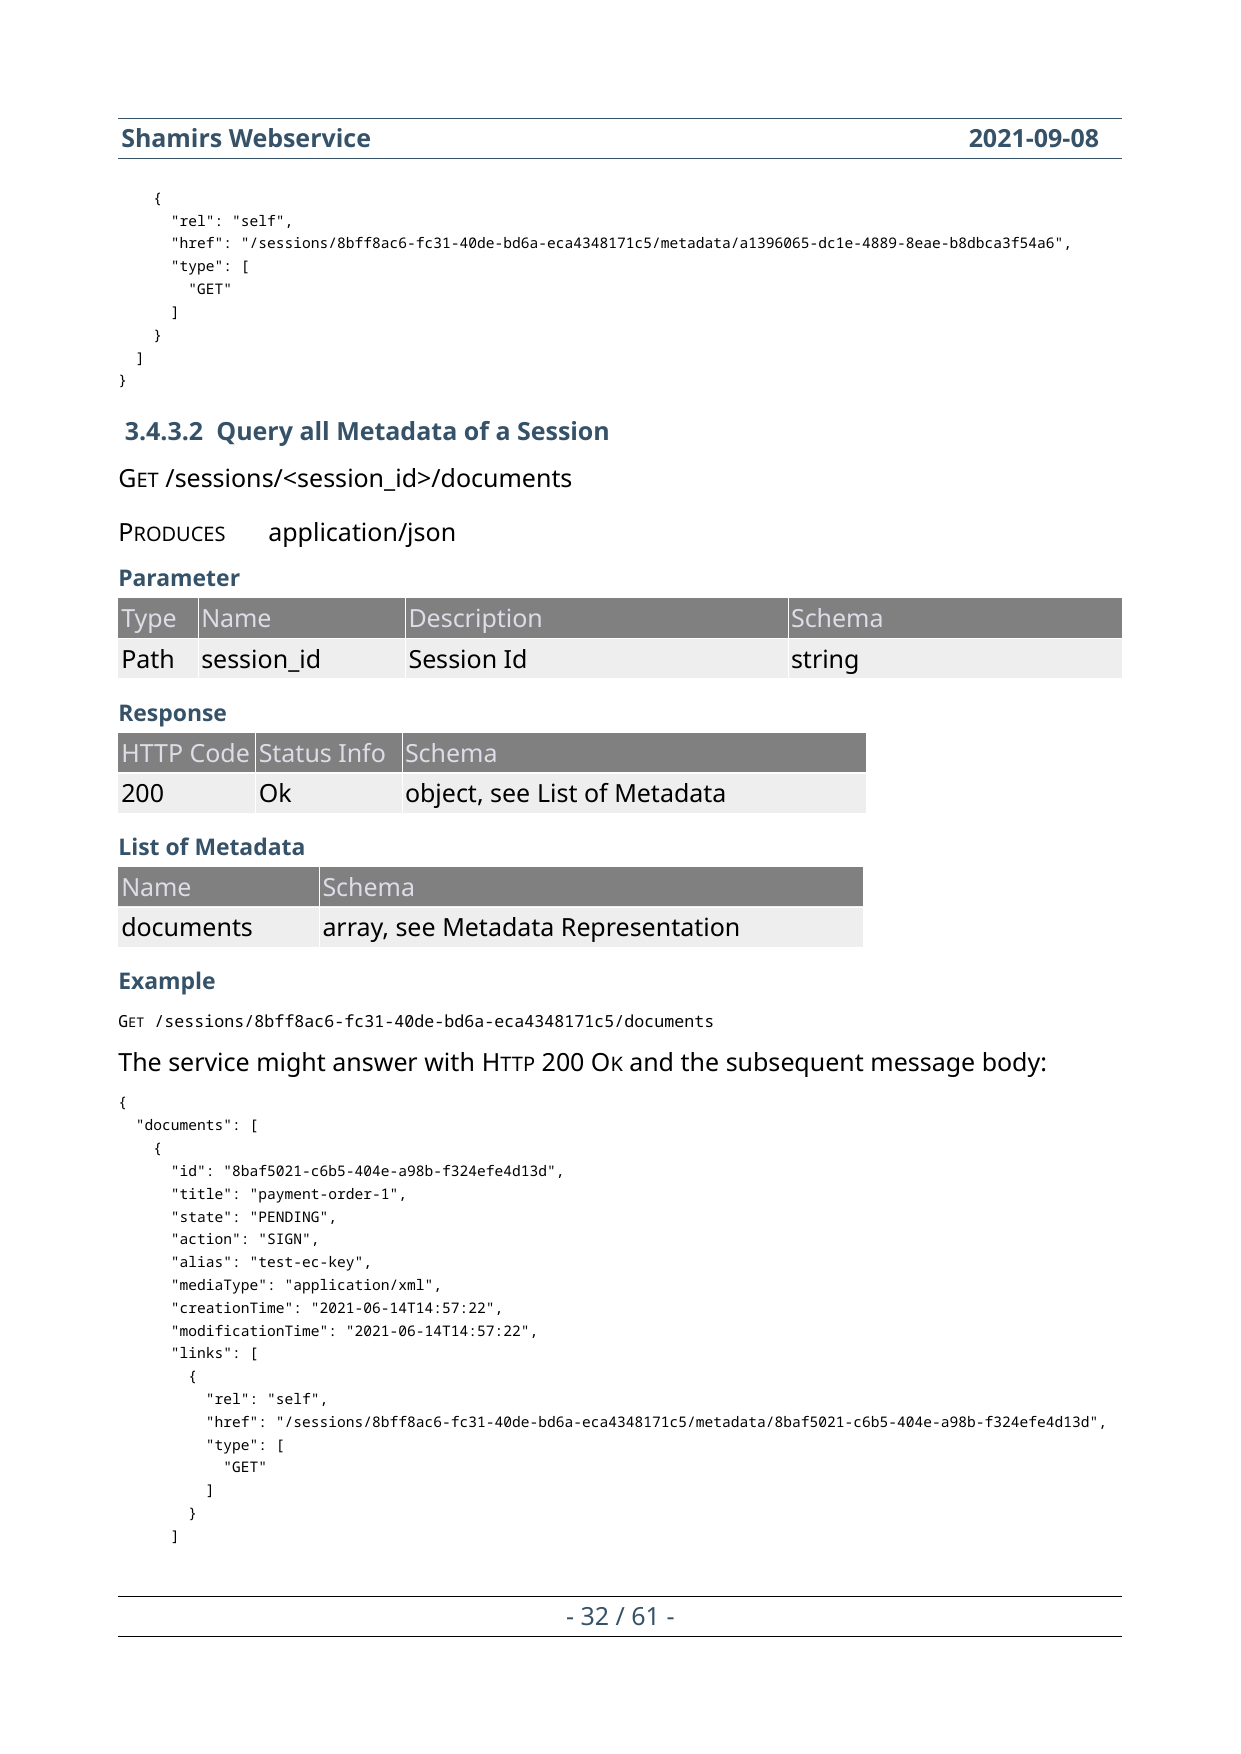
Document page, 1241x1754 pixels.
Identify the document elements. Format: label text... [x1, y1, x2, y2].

text "rel": "self", [118, 211, 1122, 230]
table_header Schema [789, 598, 1122, 638]
text "creationTime": "2021-06-14T14:57:22", [118, 1298, 1122, 1317]
table_header Description [406, 598, 788, 638]
text Get /sessions/<session_id>/documents [118, 460, 1122, 494]
text "href": "/sessions/8bff8ac6-fc31-40de-bd6a-eca4348171c5/metadata/8baf5021-c6b5-404e-a98b-f324efe4d13d", [118, 1412, 1122, 1432]
table_header Type [118, 598, 198, 638]
text { [118, 188, 1122, 208]
table_cell session_id [199, 639, 405, 678]
table_header Schema [403, 733, 866, 772]
text } [118, 324, 1122, 344]
table_cell documents [118, 908, 319, 947]
text "documents": [ [118, 1115, 1122, 1135]
text "mediaType": "application/xml", [118, 1275, 1122, 1295]
text ] [118, 1480, 1122, 1500]
table_header Name [118, 867, 319, 906]
table_header Name [199, 598, 405, 638]
text ] [118, 302, 1122, 322]
table_cell array, see Metadata Representation [320, 908, 863, 947]
table_cell Session Id [406, 639, 788, 678]
table_cell object, see List of Metadata [403, 774, 866, 813]
table_header Status Info [256, 733, 402, 772]
text Response [118, 697, 1122, 728]
text ] [118, 1526, 1122, 1546]
table_cell Ok [256, 774, 402, 813]
text "modificationTime": "2021-06-14T14:57:22", [118, 1320, 1122, 1340]
text "id": "8baf5021-c6b5-404e-a98b-f324efe4d13d", [118, 1161, 1122, 1181]
text "GET" [118, 279, 1122, 299]
text Example [118, 964, 1122, 996]
text The service might answer with Http 200 Ok and the subsequent message body: [118, 1044, 1122, 1078]
text "rel": "self", [118, 1389, 1122, 1409]
text "alias": "test-ec-key", [118, 1252, 1122, 1272]
text ] [118, 347, 1122, 367]
text "state": "PENDING", [118, 1206, 1122, 1226]
text "type": [ [118, 256, 1122, 276]
text } [118, 1503, 1122, 1523]
table_header Schema [320, 867, 863, 906]
table_cell string [789, 639, 1122, 678]
text { [118, 1138, 1122, 1158]
table_header HTTP Code [118, 733, 255, 772]
text List of Metadata [118, 831, 1122, 862]
text Get /sessions/8bff8ac6-fc31-40de-bd6a-eca4348171c5/documents [118, 1009, 1122, 1032]
text Produces application/json [118, 514, 1122, 548]
text "href": "/sessions/8bff8ac6-fc31-40de-bd6a-eca4348171c5/metadata/a1396065-dc1e-4889-8eae-b8dbca3f54a6", [118, 233, 1122, 253]
text "action": "SIGN", [118, 1229, 1122, 1249]
text { [118, 1092, 1122, 1112]
subtitle Query all Metadata of a Session [118, 414, 1122, 448]
text } [118, 370, 1122, 390]
text { [118, 1366, 1122, 1386]
table_cell 200 [118, 774, 255, 813]
table_cell Path [118, 639, 198, 678]
text "links": [ [118, 1343, 1122, 1363]
text "type": [ [118, 1434, 1122, 1454]
text "GET" [118, 1457, 1122, 1477]
text "title": "payment-order-1", [118, 1183, 1122, 1203]
text Parameter [118, 562, 1122, 593]
